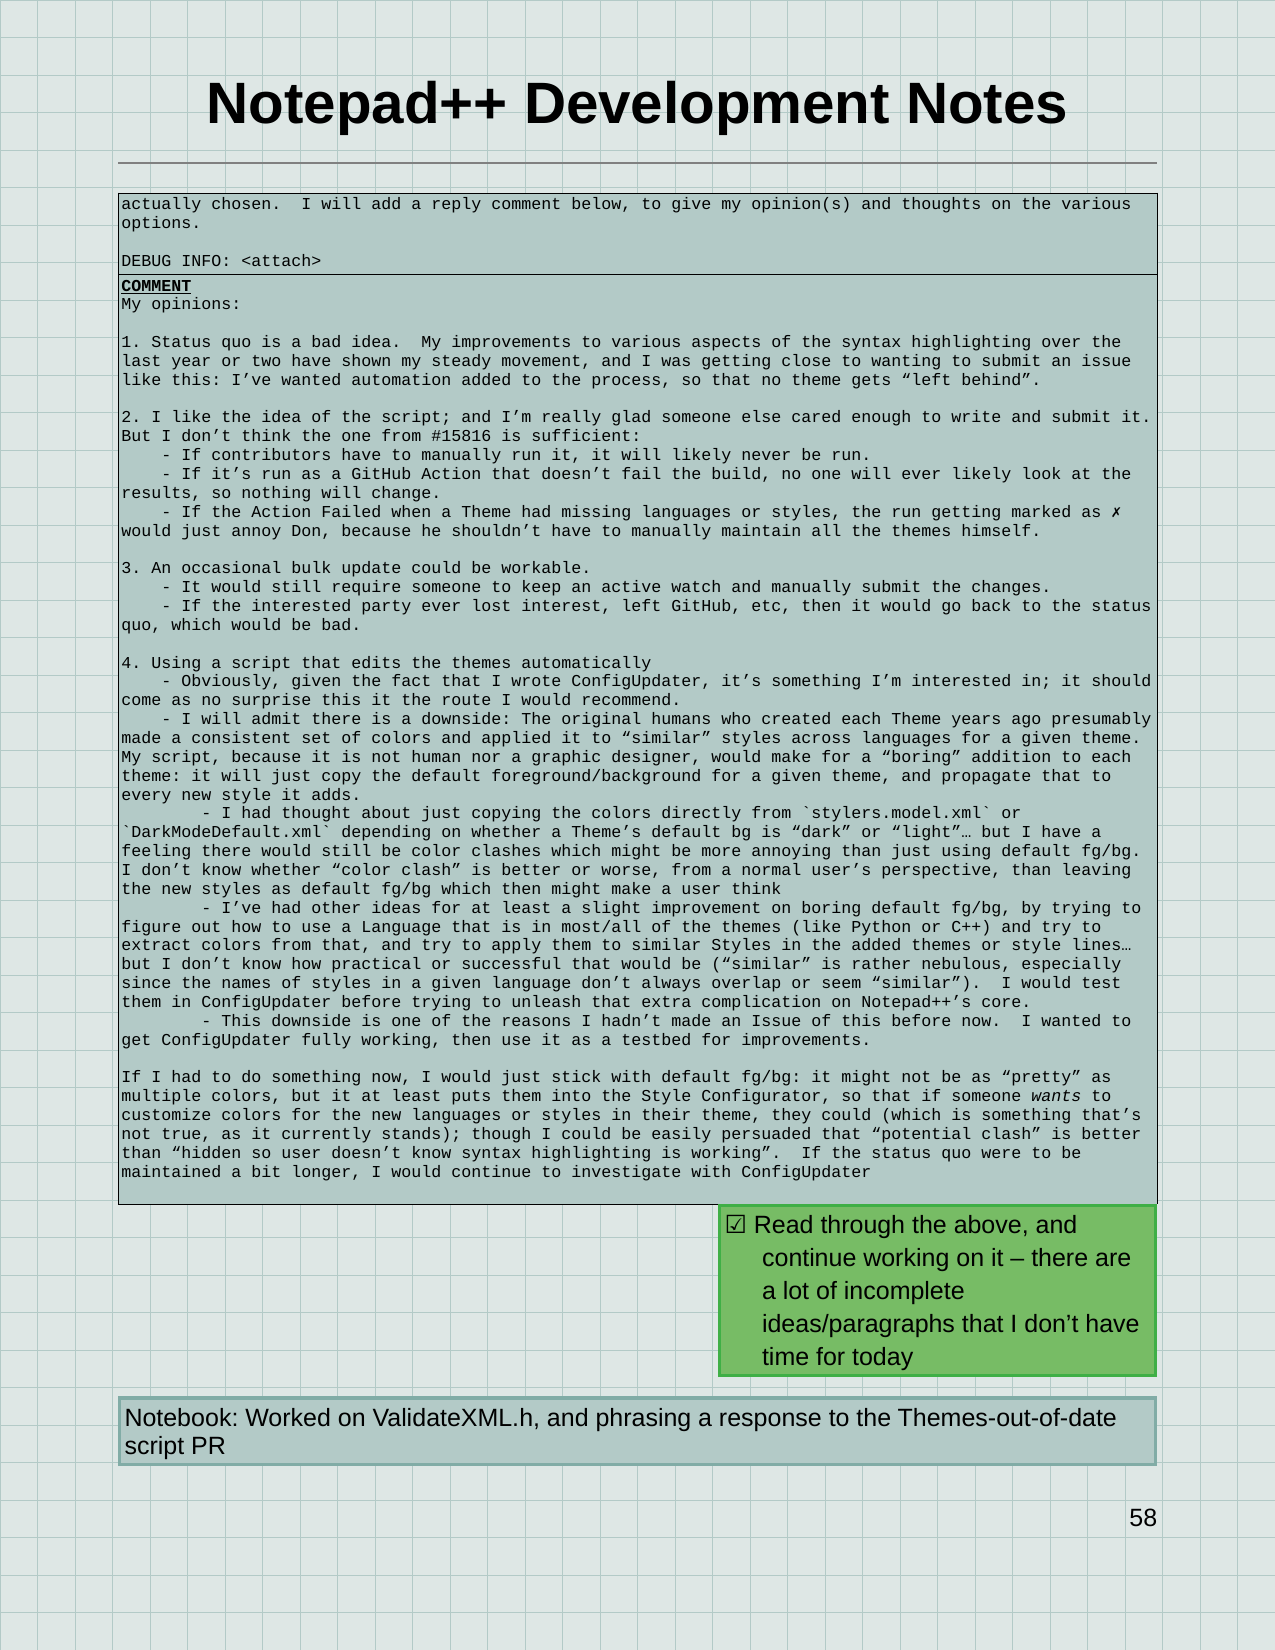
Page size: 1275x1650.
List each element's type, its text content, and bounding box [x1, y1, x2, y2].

text Notebook: Worked on ValidateXML.h, and phrasing a response to the Themes-out-of-date script PR [121, 1400, 1154, 1463]
table_cell COMMENT My opinions: 1. Status quo is a bad idea. My improvements to various aspects of the syntax highlighting over the last year or two have shown my steady movement, and I was getting close to wanting to submit an issue like this: I’ve wanted automation added to the process, so that no theme gets “left behind”. 2. I like the idea of the script; and I’m really glad someone else cared enough to write and submit it. But I don’t think the one from #15816 is sufficient: - If contributors have to manually run it, it will likely never be run. - If it’s run as a GitHub Action that doesn’t fail the build, no one will ever likely look at the results, so nothing will change. - If the Action Failed when a Theme had missing languages or styles, the run getting marked as ✗ would just annoy Don, because he shouldn’t have to manually maintain all the themes himself. 3. An occasional bulk update could be workable. - It would still require someone to keep an active watch and manually submit the changes. - If the interested party ever lost interest, left GitHub, etc, then it would go back to the status quo, which would be bad. 4. Using a script that edits the themes automatically - Obviously, given the fact that I wrote ConfigUpdater, it’s something I’m interested in; it should come as no surprise this it the route I would recommend. - I will admit there is a downside: The original humans who created each Theme years ago presumably made a consistent set of colors and applied it to “similar” styles across languages for a given theme. My script, because it is not human nor a graphic designer, would make for a “boring” addition to each theme: it will just copy the default foreground/background for a given theme, and propagate that to every new style it adds. - I had thought about just copying the colors directly from `stylers.model.xml` or `DarkModeDefault.xml` depending on whether a Theme’s default bg is “dark” or “light”… but I have a feeling there would still be color clashes which might be more annoying than just using default fg/bg. I don’t know whether “color clash” is better or worse, from a normal user’s perspective, than leaving the new styles as default fg/bg which then might make a user think - I’ve had other ideas for at least a slight improvement on boring default fg/bg, by trying to figure out how to use a Language that is in most/all of the themes (like Python or C++) and try to extract colors from that, and try to apply them to similar Styles in the added themes or style lines… but I don’t know how practical or successful that would be (“similar” is rather nebulous, especially since the names of styles in a given language don’t always overlap or seem “similar”). I would test them in ConfigUpdater before trying to unleash that extra complication on Notepad++’s core. - This downside is one of the reasons I hadn’t made an Issue of this before now. I wanted to get ConfigUpdater fully working, then use it as a testbed for improvements. If I had to do something now, I would just stick with default fg/bg: it might not be as “pretty” as multiple colors, but it at least puts them into the Style Configurator, so that if someone wants to customize colors for the new languages or styles in their theme, they could (which is something that’s not true, as it currently stands); though I could be easily persuaded that “potential clash” is better than “hidden so user doesn’t know syntax highlighting is working”. If the status quo were to be maintained a bit longer, I would continue to investigate with ConfigUpdater [119, 275, 1157, 1204]
table_cell actually chosen. I will add a reply comment below, to give my opinion(s) and thoughts on the various options. DEBUG INFO: <attach> [119, 194, 1157, 274]
text ☑ Read through the above, and continue working on it – there are a lot of incomplete ideas/paragraphs that I don’t have time for today [721, 1207, 1154, 1374]
